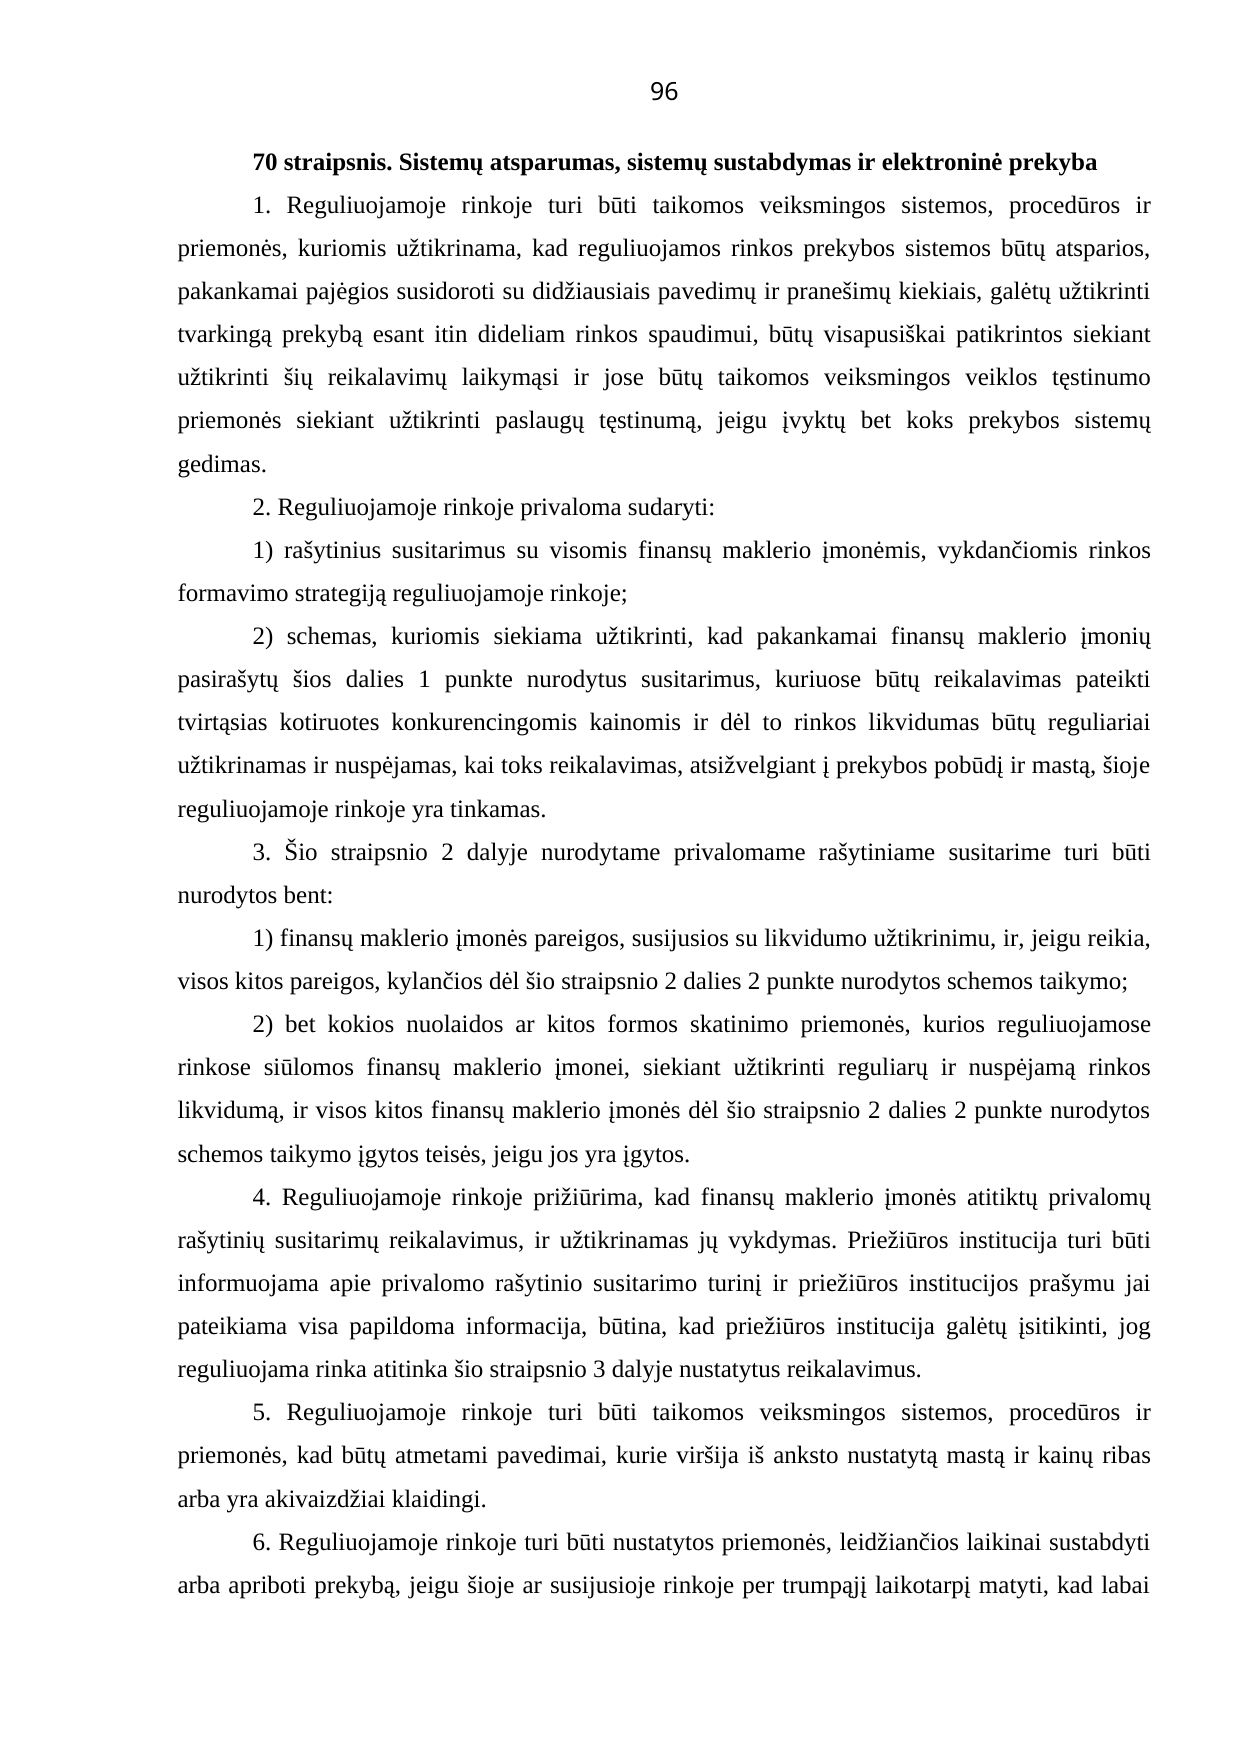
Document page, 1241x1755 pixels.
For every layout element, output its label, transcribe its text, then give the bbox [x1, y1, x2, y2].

text 5. Reguliuojamoje rinkoje turi būti taikomos veiksmingos sistemos, procedūros ir priemonės, kad būtų atmetami pavedimai, kurie viršija iš anksto nustatytą mastą ir kainų ribas arba yra akivaizdžiai klaidingi. [177, 1397, 1152, 1512]
text 3. Šio straipsnio 2 dalyje nurodytame privalomame rašytiniame susitarime turi būti nurodytos bent: [177, 837, 1152, 909]
text 2) schemas, kuriomis siekiama užtikrinti, kad pakankamai finansų maklerio įmonių pasirašytų šios dalies 1 punkte nurodytus susitarimus, kuriuose būtų reikalavimas pateikti tvirtąsias kotiruotes konkurencingomis kainomis ir dėl to rinkos likvidumas būtų reguliariai užtikrinamas ir nuspėjamas, kai toks reikalavimas, atsižvelgiant į prekybos pobūdį ir mastą, šioje reguliuojamoje rinkoje yra tinkamas. [177, 621, 1152, 822]
text 1) rašytinius susitarimus su visomis finansų maklerio įmonėmis, vykdančiomis rinkos formavimo strategiją reguliuojamoje rinkoje; [177, 535, 1152, 607]
text 70 straipsnis. Sistemų atsparumas, sistemų sustabdymas ir elektroninė prekyba [177, 147, 1152, 176]
text 6. Reguliuojamoje rinkoje turi būti nustatytos priemonės, leidžiančios laikinai sustabdyti arba apriboti prekybą, jeigu šioje ar susijusioje rinkoje per trumpąjį laikotarpį matyti, kad labai [177, 1527, 1152, 1599]
text 2) bet kokios nuolaidos ar kitos formos skatinimo priemonės, kurios reguliuojamose rinkose siūlomos finansų maklerio įmonei, siekiant užtikrinti reguliarų ir nuspėjamą rinkos likvidumą, ir visos kitos finansų maklerio įmonės dėl šio straipsnio 2 dalies 2 punkte nurodytos schemos taikymo įgytos teisės, jeigu jos yra įgytos. [177, 1009, 1152, 1167]
text 1. Reguliuojamoje rinkoje turi būti taikomos veiksmingos sistemos, procedūros ir priemonės, kuriomis užtikrinama, kad reguliuojamos rinkos prekybos sistemos būtų atsparios, pakankamai pajėgios susidoroti su didžiausiais pavedimų ir pranešimų kiekiais, galėtų užtikrinti tvarkingą prekybą esant itin dideliam rinkos spaudimui, būtų visapusiškai patikrintos siekiant užtikrinti šių reikalavimų laikymąsi ir jose būtų taikomos veiksmingos veiklos tęstinumo priemonės siekiant užtikrinti paslaugų tęstinumą, jeigu įvyktų bet koks prekybos sistemų gedimas. [177, 190, 1152, 477]
text 2. Reguliuojamoje rinkoje privaloma sudaryti: [177, 492, 1152, 521]
text 1) finansų maklerio įmonės pareigos, susijusios su likvidumo užtikrinimu, ir, jeigu reikia, visos kitos pareigos, kylančios dėl šio straipsnio 2 dalies 2 punkte nurodytos schemos taikymo; [177, 923, 1152, 995]
text 4. Reguliuojamoje rinkoje prižiūrima, kad finansų maklerio įmonės atitiktų privalomų rašytinių susitarimų reikalavimus, ir užtikrinamas jų vykdymas. Priežiūros institucija turi būti informuojama apie privalomo rašytinio susitarimo turinį ir priežiūros institucijos prašymu jai pateikiama visa papildoma informacija, būtina, kad priežiūros institucija galėtų įsitikinti, jog reguliuojama rinka atitinka šio straipsnio 3 dalyje nustatytus reikalavimus. [177, 1182, 1152, 1383]
